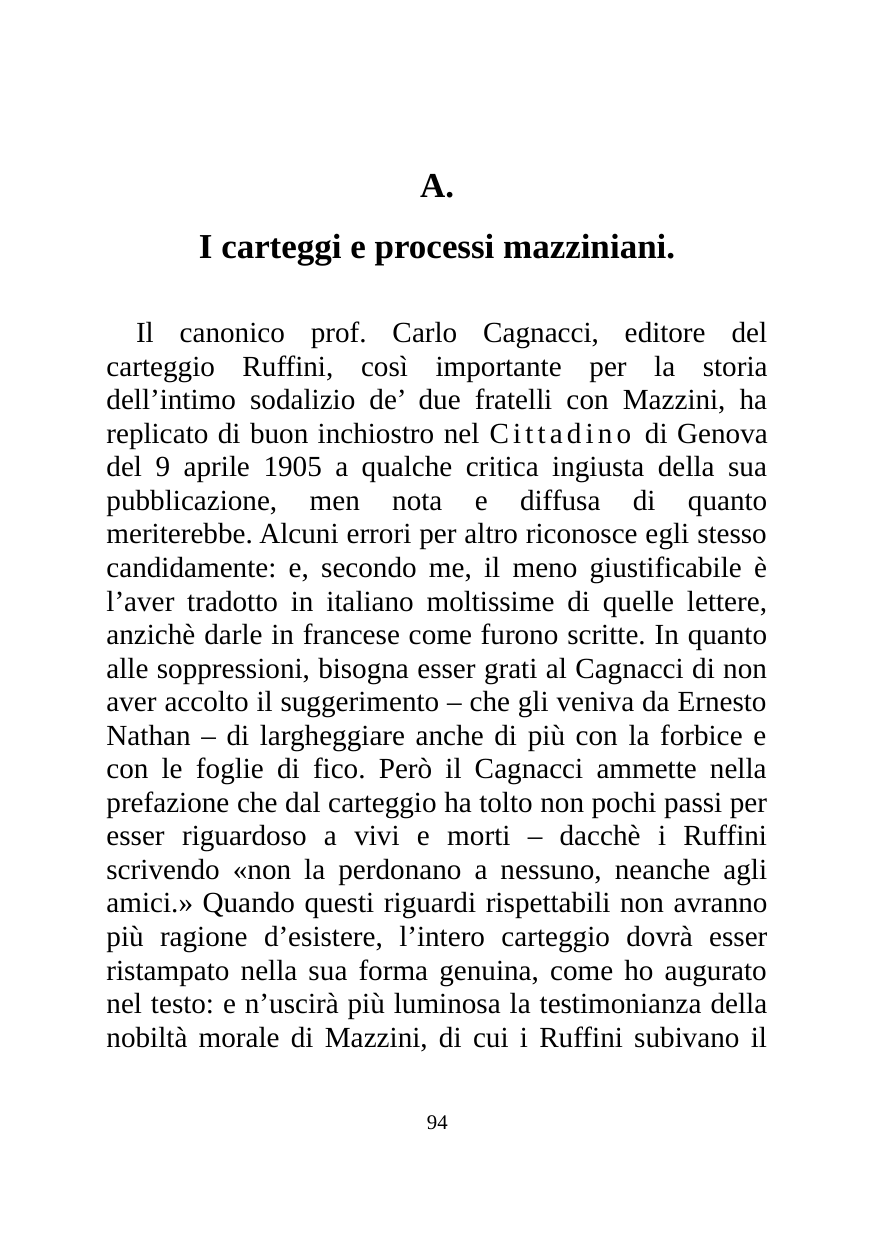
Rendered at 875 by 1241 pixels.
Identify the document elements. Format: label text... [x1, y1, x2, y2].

text Il canonico prof. Carlo Cagnacci, editore del carteggio Ruffini, così importante per la storia dell’intimo sodalizio de’ due fratelli con Mazzini, ha replicato di buon inchiostro nel Cittadino di Genova del 9 aprile 1905 a qualche critica ingiusta della sua pubblicazione, men nota e diffusa di quanto meriterebbe. Alcuni errori per altro riconosce egli stesso candidamente: e, secondo me, il meno giustificabile è l’aver tradotto in italiano moltissime di quelle lettere, anzichè darle in francese come furono scritte. In quanto alle soppressioni, bisogna esser grati al Cagnacci di non aver accolto il suggerimento – che gli veniva da Ernesto Nathan – di largheggiare anche di più con la forbice e con le foglie di fico. Però il Cagnacci ammette nella prefazione che dal carteggio ha tolto non pochi passi per esser riguardoso a vivi e morti – dacchè i Ruffini scrivendo «non la perdonano a nessuno, neanche agli amici.» Quando questi riguardi rispettabili non avranno più ragione d’esistere, l’intero carteggio dovrà esser ristampato nella sua forma genuina, come ho augurato nel testo: e n’uscirà più luminosa la testimonianza della nobiltà morale di Mazzini, di cui i Ruffini subivano il [106, 315, 768, 1053]
subtitle A. I carteggi e processi mazziniani. [106, 165, 768, 266]
